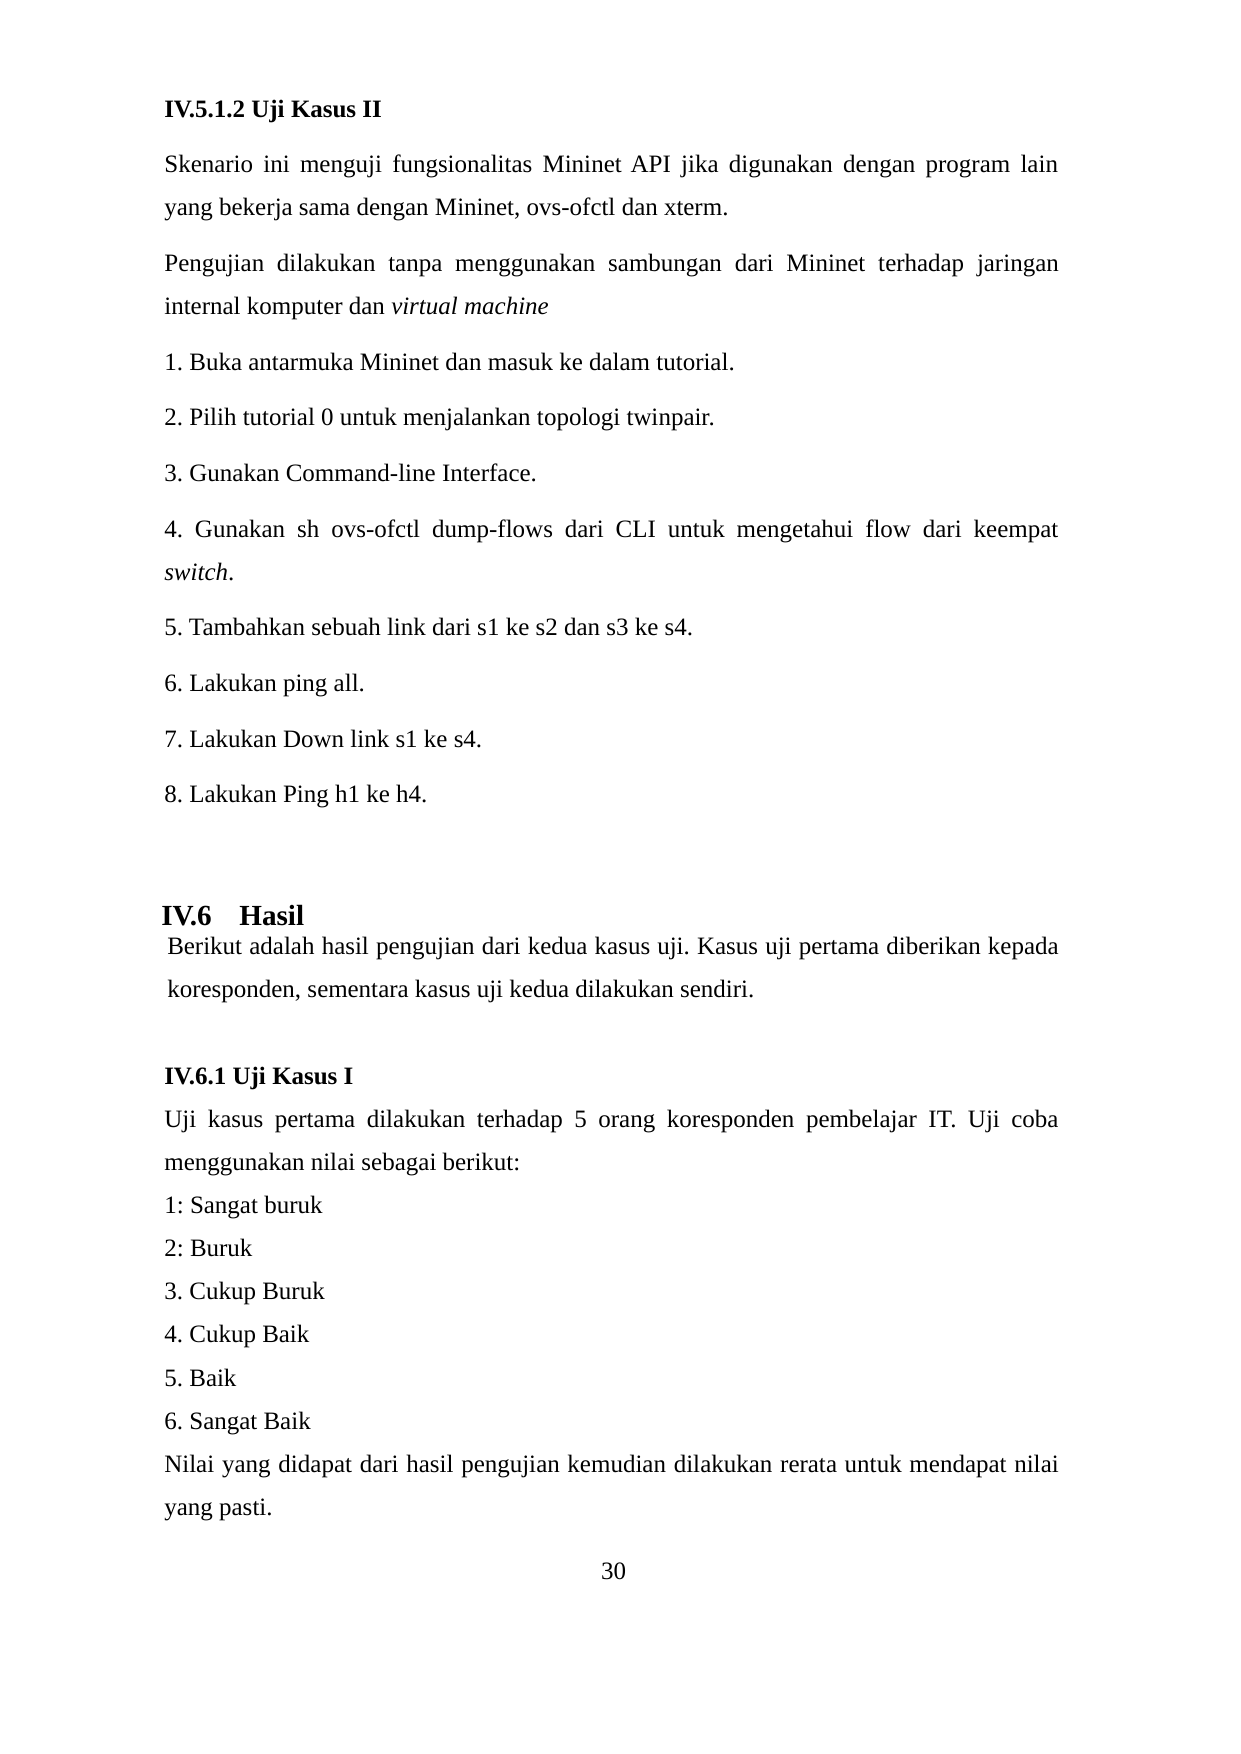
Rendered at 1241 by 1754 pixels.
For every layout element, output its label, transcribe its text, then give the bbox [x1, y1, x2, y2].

text 2: Buruk [164, 1233, 1059, 1262]
text 3. Cukup Buruk [164, 1276, 1059, 1305]
text 4. Cukup Baik [164, 1319, 1059, 1348]
text 4. Gunakan sh ovs-ofctl dump-flows dari CLI untuk mengetahui flow dari keempat switch. [164, 514, 1059, 586]
text Uji kasus pertama dilakukan terhadap 5 orang koresponden pembelajar IT. Uji coba menggunakan nilai sebagai berikut: [164, 1104, 1059, 1176]
text 5. Tambahkan sebuah link dari s1 ke s2 dan s3 ke s4. [164, 612, 1059, 641]
subtitle IV.6.1 Uji Kasus I [164, 1061, 1059, 1089]
text Berikut adalah hasil pengujian dari kedua kasus uji. Kasus uji pertama diberikan kepada koresponden, sementara kasus uji kedua dilakukan sendiri. [167, 931, 1059, 1003]
text Pengujian dilakukan tanpa menggunakan sambungan dari Mininet terhadap jaringan internal komputer dan virtual machine [164, 248, 1059, 320]
subtitle IV.6 Hasil [161, 898, 1062, 931]
text Skenario ini menguji fungsionalitas Mininet API jika digunakan dengan program lain yang bekerja sama dengan Mininet, ovs-ofctl dan xterm. [164, 149, 1059, 221]
text 5. Baik [164, 1363, 1059, 1391]
text 8. Lakukan Ping h1 ke h4. [164, 779, 1059, 808]
text 6. Lakukan ping all. [164, 668, 1059, 697]
text 1: Sangat buruk [164, 1190, 1059, 1219]
text 7. Lakukan Down link s1 ke s4. [164, 724, 1059, 752]
text 1. Buka antarmuka Mininet dan masuk ke dalam tutorial. [164, 347, 1059, 376]
text 3. Gunakan Command-line Interface. [164, 458, 1059, 487]
text Nilai yang didapat dari hasil pengujian kemudian dilakukan rerata untuk mendapat nilai yang pasti. [164, 1449, 1059, 1521]
text 6. Sangat Baik [164, 1406, 1059, 1434]
subtitle IV.5.1.2 Uji Kasus II [164, 94, 1059, 122]
text 2. Pilih tutorial 0 untuk menjalankan topologi twinpair. [164, 402, 1059, 431]
